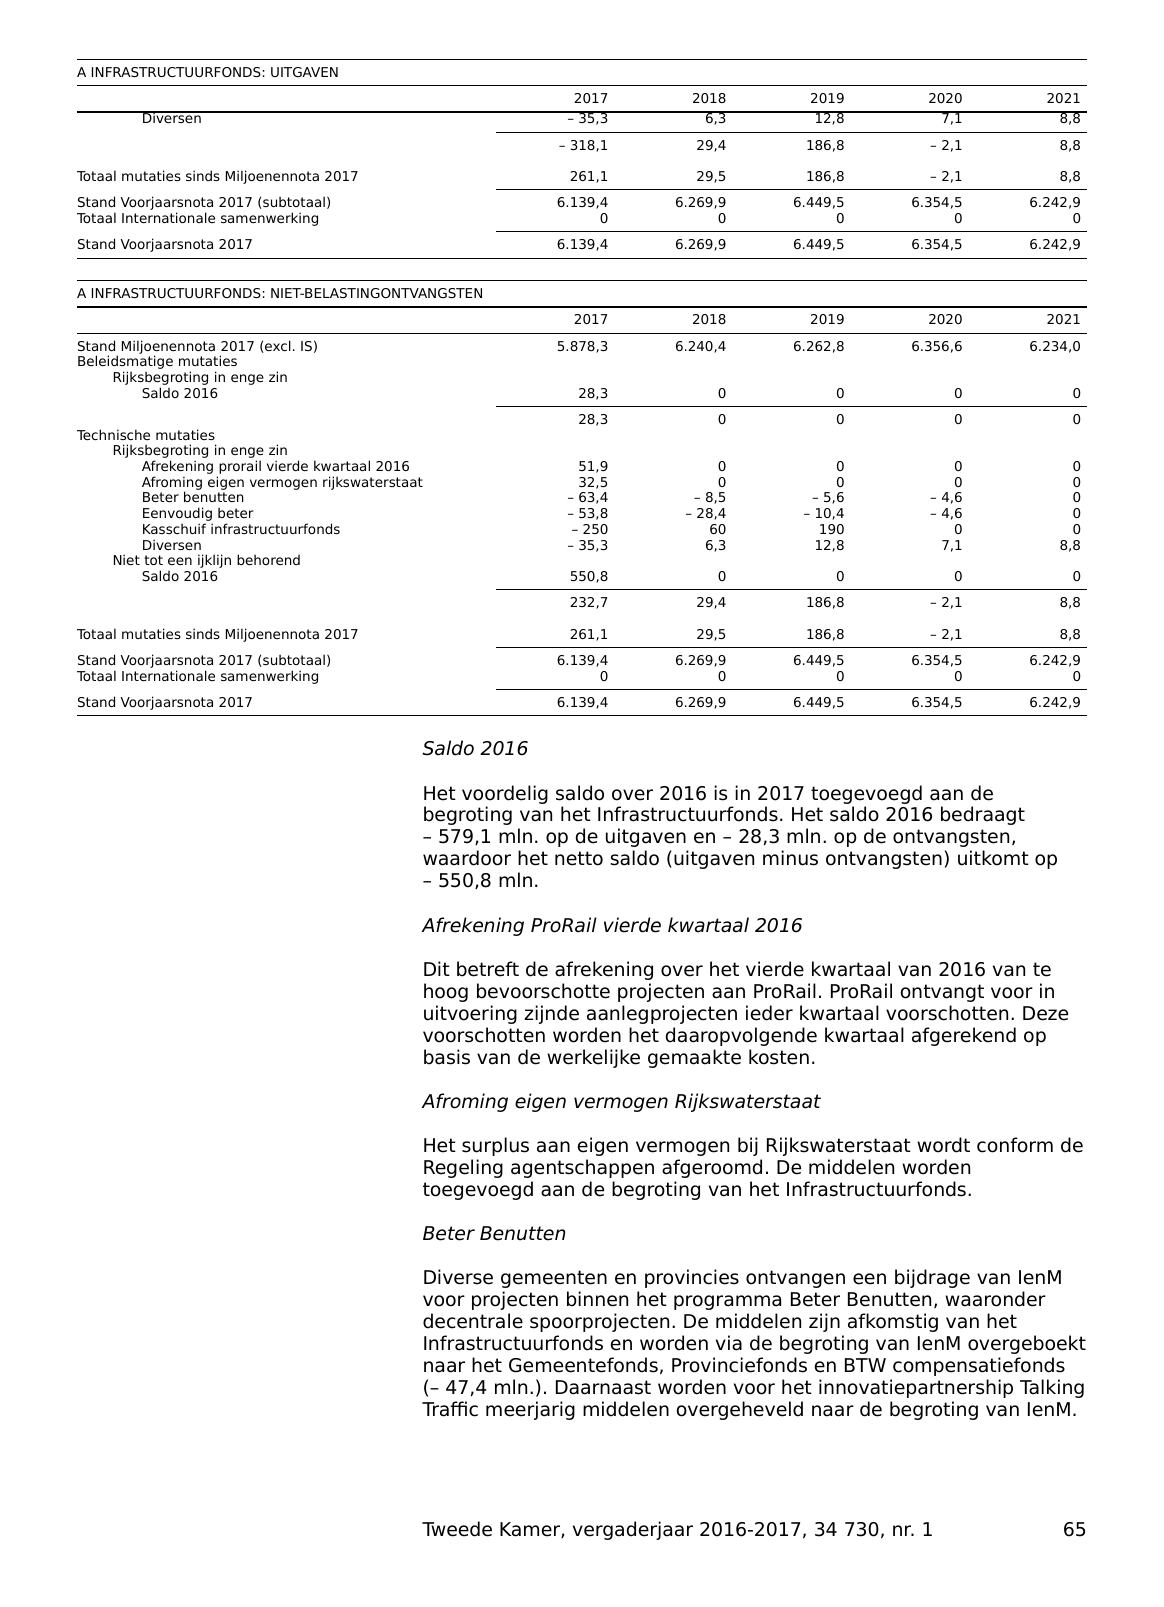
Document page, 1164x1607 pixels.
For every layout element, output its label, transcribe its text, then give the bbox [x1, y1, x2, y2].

table_cell 186,8 [732, 627, 850, 647]
table_cell – 35,3 [496, 113, 614, 132]
table_cell [496, 428, 614, 443]
table_cell 0 [614, 459, 732, 474]
table_cell [77, 506, 106, 522]
table_cell 0 [732, 569, 850, 589]
table_cell [77, 132, 106, 153]
table_cell 0 [850, 459, 968, 474]
table_cell Totaal mutaties sinds Miljoenennota 2017 [77, 169, 496, 189]
table_cell – 35,3 [496, 538, 614, 553]
table_cell Rijksbegroting in enge zin [106, 370, 496, 386]
table_cell – 4,6 [850, 506, 968, 522]
table_cell [614, 611, 732, 627]
table_cell 8,8 [969, 538, 1087, 553]
table_cell [77, 538, 106, 553]
table_cell Totaal Internationale samenwerking [77, 211, 496, 231]
table_cell [732, 443, 850, 459]
table_cell Afrekening prorail vierde kwartaal 2016 [136, 459, 496, 474]
table_cell [106, 522, 136, 537]
table_cell 6.269,9 [614, 190, 732, 211]
table_cell 29,4 [614, 133, 732, 153]
text Dit betreft de afrekening over het vierde kwartaal van 2016 van te hoog bevoorschotte projecten aan ProRail. ProRail ontvangt voor in uitvoering zijnde aanlegprojecten ieder kwartaal voorschotten. Deze voorschotten worden het daaropvolgende kwartaal afgerekend op basis van de werkelijke gemaakte kosten. [422, 959, 1087, 1068]
subtitle Saldo 2016 [422, 738, 1087, 760]
table_cell 6.139,4 [496, 648, 614, 668]
table_cell 6.354,5 [850, 232, 968, 257]
table_cell 0 [850, 211, 968, 231]
table_cell [106, 153, 136, 169]
table_cell 0 [732, 475, 850, 490]
table_cell 0 [969, 459, 1087, 474]
table_cell 0 [732, 459, 850, 474]
table_cell 190 [732, 522, 850, 537]
table_cell 0 [969, 669, 1087, 689]
table_cell 6.449,5 [732, 232, 850, 257]
table_cell 0 [496, 669, 614, 689]
table_cell 2020 [850, 308, 968, 333]
table_cell 60 [614, 522, 732, 537]
table_cell 6.139,4 [496, 232, 614, 257]
table_cell 0 [969, 407, 1087, 427]
table_cell 0 [496, 211, 614, 231]
table_cell 6.354,5 [850, 690, 968, 715]
table_cell [136, 611, 496, 627]
table_cell [614, 428, 732, 443]
subtitle Beter Benutten [422, 1223, 1087, 1245]
table_cell [732, 428, 850, 443]
table_cell Stand Miljoenennota 2017 (excl. IS) [77, 334, 496, 354]
table_cell 0 [732, 386, 850, 406]
table_cell [77, 475, 106, 490]
table_cell [136, 153, 496, 169]
table_cell 8,8 [969, 133, 1087, 153]
table_cell Stand Voorjaarsnota 2017 (subtotaal) [77, 647, 496, 668]
text Diverse gemeenten en provincies ontvangen een bijdrage van IenM voor projecten binnen het programma Beter Benutten, waaronder decentrale spoorprojecten. De middelen zijn afkomstig van het Infrastructuurfonds en worden via de begroting van IenM overgeboekt naar het Gemeentefonds, Provinciefonds en BTW compensatiefonds (– 47,4 mln.). Daarnaast worden voor het innovatiepartnership Talking Traffic meerjarig middelen overgeheveld naar de begroting van IenM. [422, 1267, 1087, 1421]
table_cell [106, 113, 136, 132]
table_cell Diversen [136, 538, 496, 553]
table_cell 6.354,5 [850, 648, 968, 668]
table_cell 28,3 [496, 407, 614, 427]
table_header A INFRASTRUCTUURFONDS: NIET-BELASTINGONTVANGSTEN [77, 281, 1087, 306]
table_cell 0 [969, 506, 1087, 522]
table_cell [106, 386, 136, 406]
table_cell 12,8 [732, 538, 850, 553]
table_cell [732, 553, 850, 569]
table_cell 550,8 [496, 569, 614, 589]
table_cell 6.449,5 [732, 690, 850, 715]
table_cell Niet tot een ijklijn behorend [106, 553, 496, 569]
table_cell Beter benutten [136, 490, 496, 506]
table_cell 0 [850, 669, 968, 689]
table_cell 29,4 [614, 590, 732, 611]
table_cell 2017 [496, 86, 614, 111]
table_cell 6.242,9 [969, 690, 1087, 715]
table_cell 6,3 [614, 538, 732, 553]
table_cell [106, 132, 136, 153]
table_cell 8,8 [969, 627, 1087, 647]
table_cell 0 [850, 386, 968, 406]
table_cell [77, 522, 106, 537]
text Het voordelig saldo over 2016 is in 2017 toegevoegd aan de begroting van het Infrastructuurfonds. Het saldo 2016 bedraagt – 579,1 mln. op de uitgaven en – 28,3 mln. op de ontvangsten, waardoor het netto saldo (uitgaven minus ontvangsten) uitkomt op – 550,8 mln. [422, 782, 1087, 892]
table_cell Technische mutaties [77, 428, 496, 443]
table_cell 29,5 [614, 627, 732, 647]
table_cell 0 [732, 211, 850, 231]
table_cell [850, 153, 968, 169]
table_cell [969, 354, 1087, 370]
table_cell – 53,8 [496, 506, 614, 522]
subtitle Afroming eigen vermogen Rijkswaterstaat [422, 1091, 1087, 1113]
table_cell [77, 490, 106, 506]
table_cell 0 [614, 211, 732, 231]
table_cell Saldo 2016 [136, 569, 496, 589]
table_cell 0 [732, 407, 850, 427]
table_cell [106, 506, 136, 522]
table_cell [77, 553, 106, 569]
table_cell [77, 611, 106, 627]
table_cell [77, 370, 106, 386]
table_cell [77, 406, 106, 427]
table_cell 0 [969, 475, 1087, 490]
table_cell [106, 589, 136, 611]
table_cell – 63,4 [496, 490, 614, 506]
table_cell [850, 428, 968, 443]
table_cell [496, 354, 614, 370]
table_cell 6.354,5 [850, 190, 968, 211]
table_cell 8,8 [969, 169, 1087, 189]
table_cell 186,8 [732, 133, 850, 153]
table_cell 6.139,4 [496, 190, 614, 211]
table_cell 0 [732, 669, 850, 689]
table_cell [969, 428, 1087, 443]
table_cell [77, 86, 106, 111]
table_cell [614, 553, 732, 569]
table_cell [850, 553, 968, 569]
table_cell Totaal Internationale samenwerking [77, 669, 496, 689]
table_cell 6.240,4 [614, 334, 732, 354]
table_cell 29,5 [614, 169, 732, 189]
table_cell 261,1 [496, 627, 614, 647]
table_cell 0 [969, 211, 1087, 231]
table_cell 6.139,4 [496, 690, 614, 715]
table_cell [732, 354, 850, 370]
table_cell Totaal mutaties sinds Miljoenennota 2017 [77, 627, 496, 647]
table_cell [77, 153, 106, 169]
table_cell [496, 153, 614, 169]
table_cell 6.262,8 [732, 334, 850, 354]
table_cell 2019 [732, 86, 850, 111]
table_cell Rijksbegroting in enge zin [106, 443, 496, 459]
table_cell [77, 386, 106, 406]
table_cell Stand Voorjaarsnota 2017 [77, 231, 496, 257]
table_cell 0 [850, 569, 968, 589]
table_cell – 2,1 [850, 627, 968, 647]
table_cell [614, 370, 732, 386]
table_cell 7,1 [850, 113, 968, 132]
table_cell – 4,6 [850, 490, 968, 506]
table_cell [106, 86, 136, 111]
table_cell Diversen [136, 113, 496, 132]
table_cell Stand Voorjaarsnota 2017 [77, 689, 496, 715]
table_cell – 2,1 [850, 590, 968, 611]
table_cell – 8,5 [614, 490, 732, 506]
table_cell – 10,4 [732, 506, 850, 522]
table_cell 0 [614, 669, 732, 689]
table_cell [496, 443, 614, 459]
table_cell 186,8 [732, 169, 850, 189]
table_cell 2018 [614, 86, 732, 111]
table_cell Eenvoudig beter [136, 506, 496, 522]
table_cell – 318,1 [496, 133, 614, 153]
table_cell [732, 611, 850, 627]
table_cell 6.242,9 [969, 648, 1087, 668]
table_cell 261,1 [496, 169, 614, 189]
table_cell 0 [850, 407, 968, 427]
table_cell 2017 [496, 308, 614, 333]
table_cell 0 [614, 475, 732, 490]
table_cell 6.242,9 [969, 232, 1087, 257]
table_cell [106, 538, 136, 553]
table_cell 6.269,9 [614, 690, 732, 715]
table_cell 0 [969, 569, 1087, 589]
subtitle Afrekening ProRail vierde kwartaal 2016 [422, 914, 1087, 936]
table_cell [614, 153, 732, 169]
table_cell 0 [614, 386, 732, 406]
table_cell [77, 589, 106, 611]
table_cell Afroming eigen vermogen rijkswaterstaat [136, 475, 496, 490]
table_cell 5.878,3 [496, 334, 614, 354]
table_cell 8,8 [969, 590, 1087, 611]
table_cell [614, 443, 732, 459]
table_cell 0 [969, 490, 1087, 506]
table_cell 232,7 [496, 590, 614, 611]
table_cell [496, 611, 614, 627]
table_cell [969, 553, 1087, 569]
table_cell 6.234,0 [969, 334, 1087, 354]
table_cell 7,1 [850, 538, 968, 553]
table_cell – 250 [496, 522, 614, 537]
table_cell 8,8 [969, 113, 1087, 132]
table_cell 12,8 [732, 113, 850, 132]
table_cell [850, 354, 968, 370]
table_cell – 2,1 [850, 133, 968, 153]
table_header A INFRASTRUCTUURFONDS: UITGAVEN [77, 60, 1087, 85]
table_cell [732, 370, 850, 386]
table_cell Stand Voorjaarsnota 2017 (subtotaal) [77, 189, 496, 211]
table_cell – 2,1 [850, 169, 968, 189]
table_cell 2021 [969, 308, 1087, 333]
table_cell 0 [850, 522, 968, 537]
table_cell Beleidsmatige mutaties [77, 354, 496, 370]
table_cell 6.269,9 [614, 232, 732, 257]
table_cell [106, 569, 136, 589]
table_cell [77, 443, 106, 459]
table_cell Kasschuif infrastructuurfonds [136, 522, 496, 537]
table_cell [136, 406, 496, 427]
table_cell [106, 475, 136, 490]
table_cell [850, 611, 968, 627]
table_cell – 5,6 [732, 490, 850, 506]
table_cell 0 [614, 569, 732, 589]
table_cell [496, 370, 614, 386]
table_cell [77, 113, 106, 132]
table_cell 6,3 [614, 113, 732, 132]
table_cell 2020 [850, 86, 968, 111]
table_cell 6.242,9 [969, 190, 1087, 211]
table_cell 0 [850, 475, 968, 490]
table_cell 0 [969, 386, 1087, 406]
table_cell 0 [969, 522, 1087, 537]
table_cell [136, 132, 496, 153]
table_cell [850, 370, 968, 386]
table_cell 2021 [969, 86, 1087, 111]
table_cell 6.356,6 [850, 334, 968, 354]
table_cell [969, 443, 1087, 459]
table_cell [77, 308, 496, 333]
table_cell 2018 [614, 308, 732, 333]
table_cell [77, 569, 106, 589]
text Het surplus aan eigen vermogen bij Rijkswaterstaat wordt conform de Regeling agentschappen afgeroomd. De middelen worden toegevoegd aan de begroting van het Infrastructuurfonds. [422, 1135, 1087, 1201]
table_cell [614, 354, 732, 370]
table_cell 2019 [732, 308, 850, 333]
table_cell [496, 553, 614, 569]
table_cell 186,8 [732, 590, 850, 611]
table_cell 6.449,5 [732, 648, 850, 668]
table_cell [969, 370, 1087, 386]
table_cell [732, 153, 850, 169]
table_cell [969, 153, 1087, 169]
table_cell 51,9 [496, 459, 614, 474]
table_cell [106, 459, 136, 474]
table_cell Saldo 2016 [136, 386, 496, 406]
table_cell [106, 611, 136, 627]
table_cell [136, 589, 496, 611]
table_cell 32,5 [496, 475, 614, 490]
table_cell [136, 86, 496, 111]
table_cell 6.449,5 [732, 190, 850, 211]
table_cell [106, 490, 136, 506]
table_cell [106, 406, 136, 427]
table_cell [77, 459, 106, 474]
table_cell – 28,4 [614, 506, 732, 522]
table_cell 0 [614, 407, 732, 427]
table_cell 28,3 [496, 386, 614, 406]
table_cell 6.269,9 [614, 648, 732, 668]
table_cell [850, 443, 968, 459]
table_cell [969, 611, 1087, 627]
